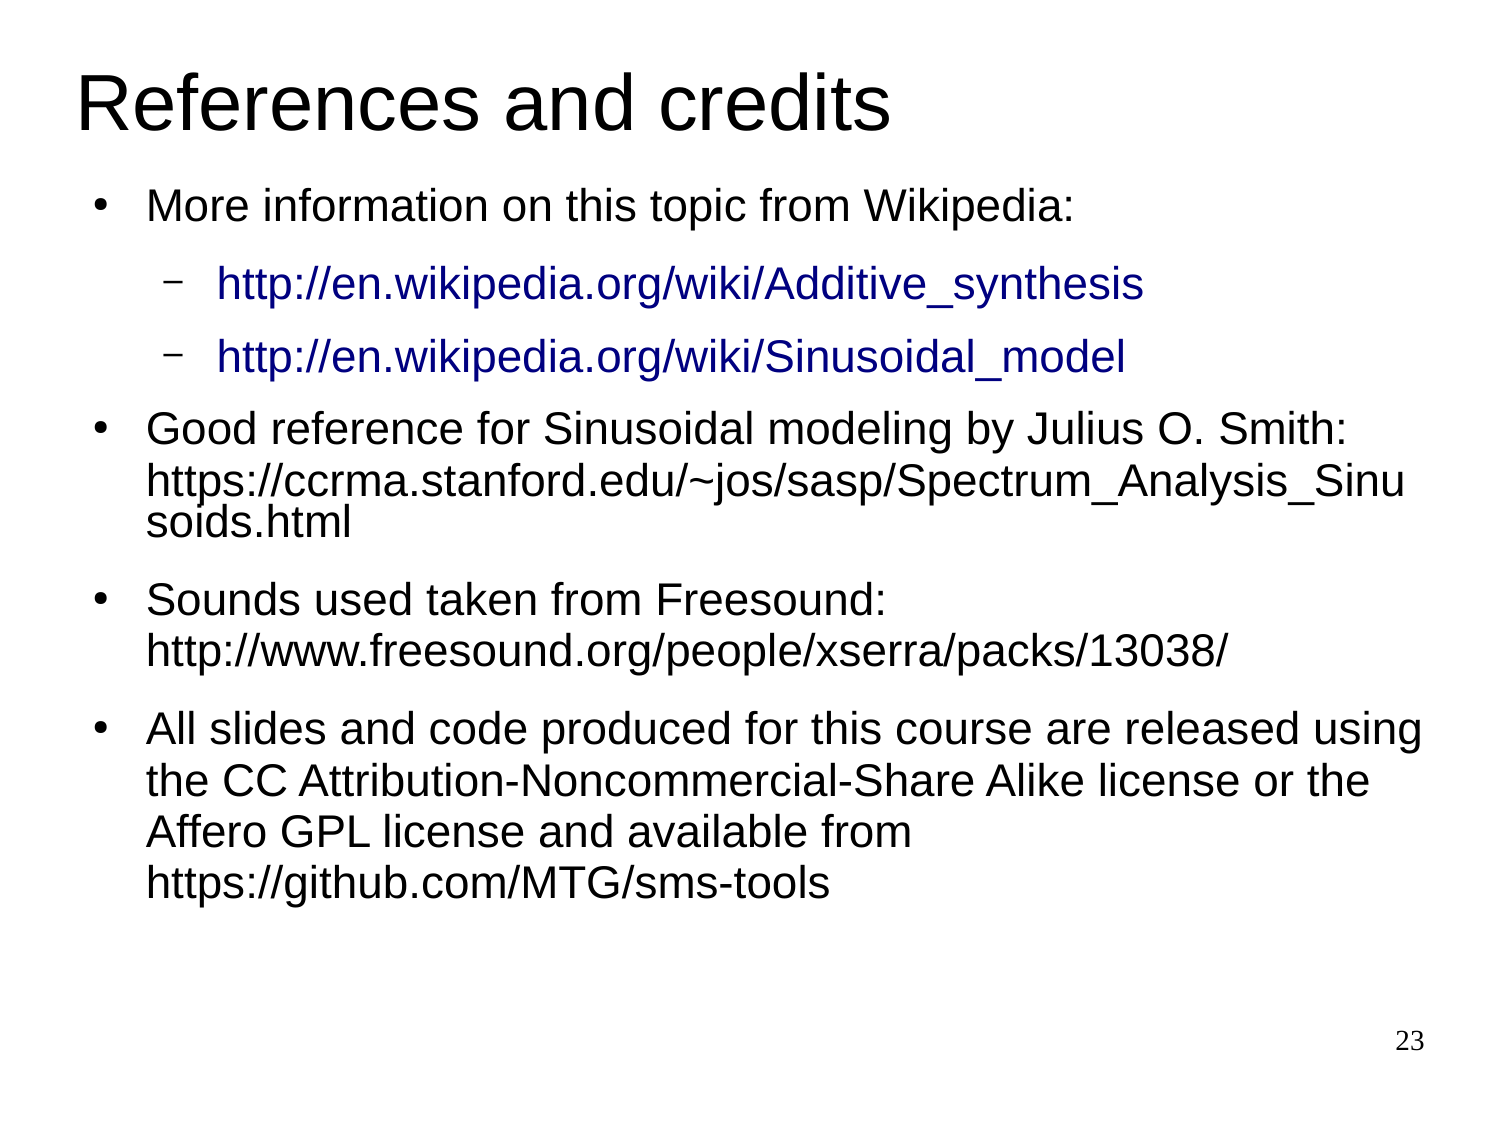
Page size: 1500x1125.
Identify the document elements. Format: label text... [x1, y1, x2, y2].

title References and credits [75, 9, 1425, 179]
list More information on this topic from Wikipedia: http://en.wikipedia.org/wiki/Additive_synthesis http://en.wikipedia.org/wiki/Sinusoidal_model Good reference for Sinusoidal modeling by Julius O. Smith: https://ccrma.stanford.edu/~jos/sasp/Spectrum_Analysis_Sinusoids.html Sounds used taken from Freesound: http://www.freesound.org/people/xserra/packs/13038/ All slides and code produced for this course are released using the CC Attribution-Noncommercial-Share Alike license or the Affero GPL license and available from https://github.com/MTG/sms-tools [75, 179, 1425, 1036]
